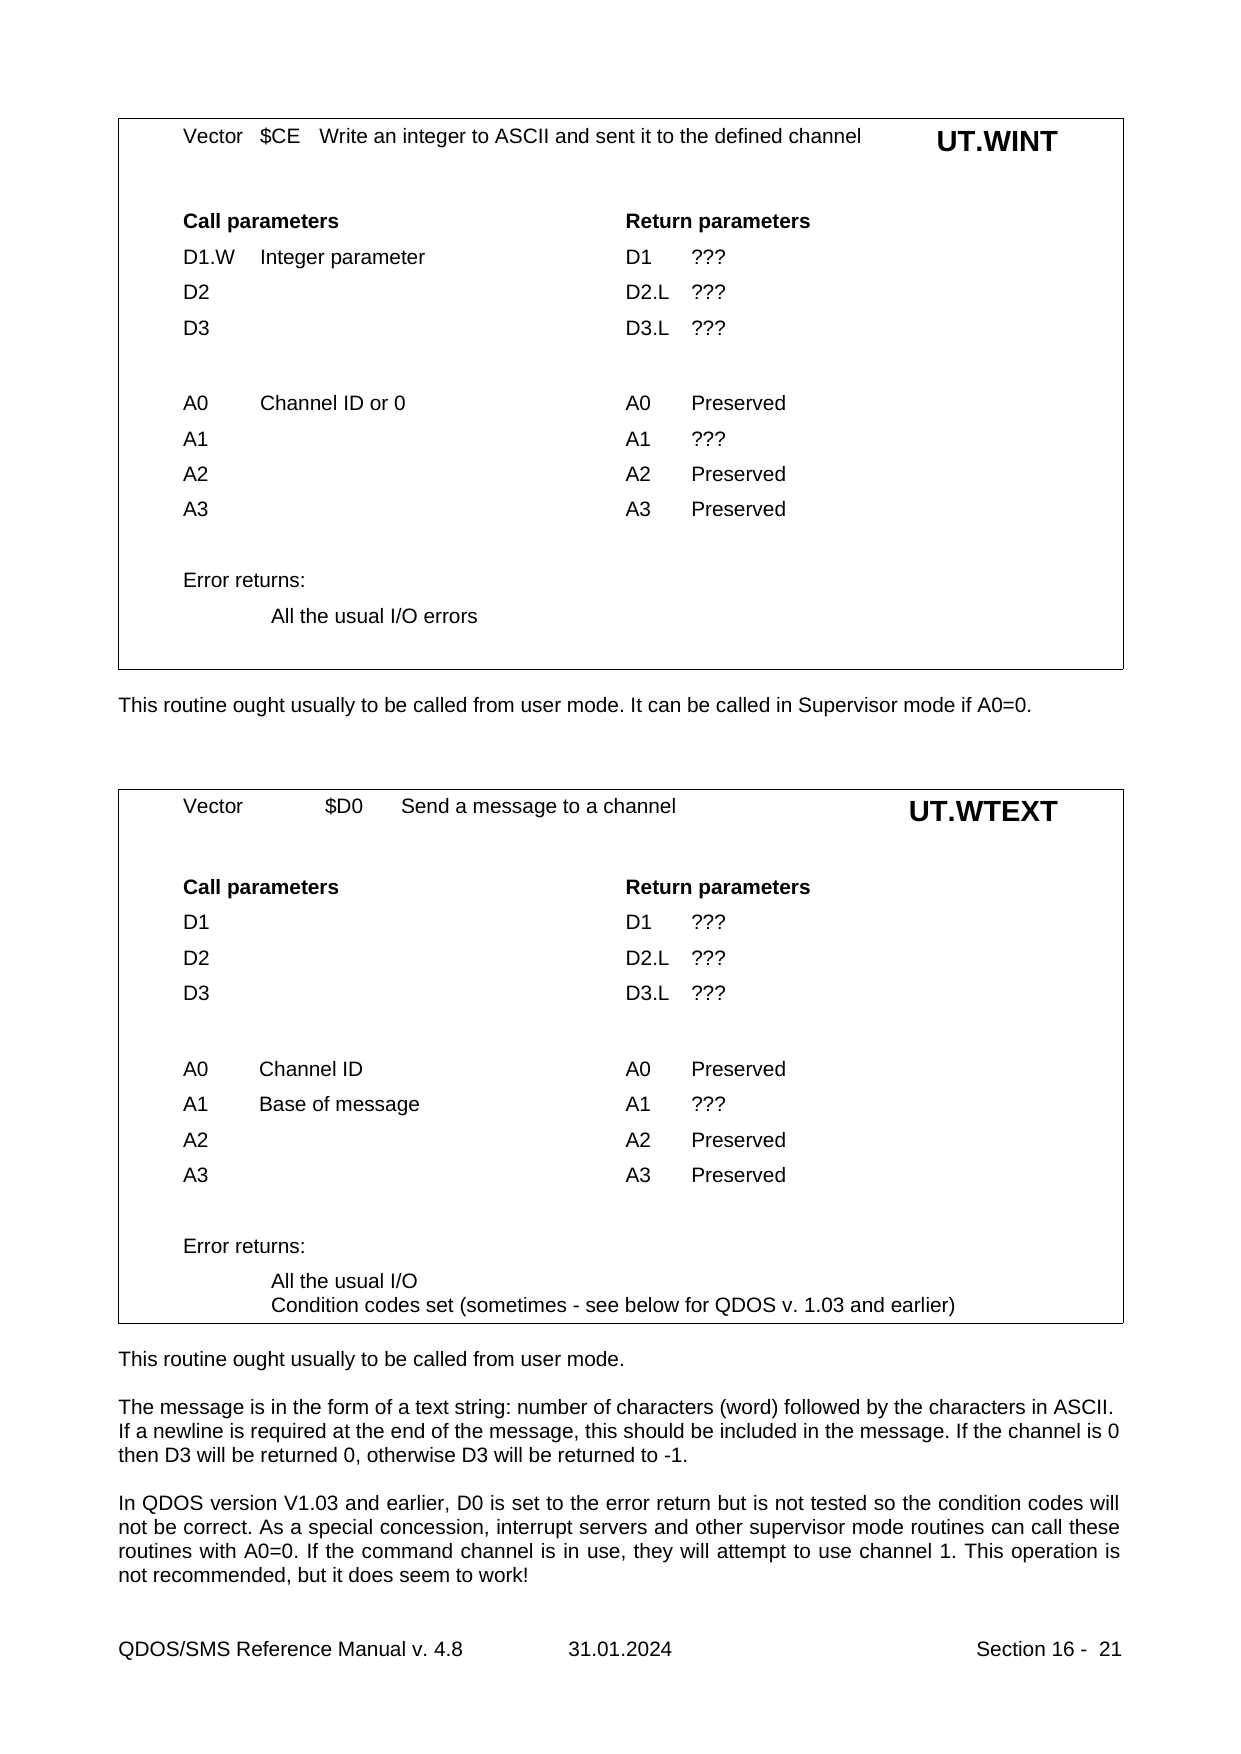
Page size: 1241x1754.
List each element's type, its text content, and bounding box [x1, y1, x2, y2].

table_cell A2 [620, 1122, 685, 1157]
table_cell [319, 834, 1063, 869]
table_cell A1 [620, 1086, 685, 1122]
text The message is in the form of a text string: number of characters (word) followed by the characters in ASCII. [118, 1395, 1122, 1419]
table_cell All the usual I/O errors [265, 598, 1063, 633]
table_cell [254, 274, 619, 310]
table_cell [177, 1011, 253, 1051]
table_cell [1064, 345, 1123, 385]
table_cell [177, 1264, 265, 1323]
table_cell [119, 421, 177, 456]
table_cell [1064, 1157, 1123, 1193]
text If a newline is required at the end of the message, this should be included in the message. If the channel is 0 then D3 will be returned 0, otherwise D3 will be returned to -1. [118, 1419, 1122, 1467]
table_cell Error returns: [177, 1228, 1063, 1263]
table_cell Base of message [253, 1086, 619, 1122]
table_cell D1 [177, 905, 253, 940]
table_cell [119, 1157, 177, 1193]
table_cell A2 [620, 456, 685, 492]
table_cell Integer parameter [254, 239, 619, 274]
table_cell A3 [177, 1157, 253, 1193]
table_cell [177, 527, 254, 562]
table_cell [1064, 385, 1123, 421]
table_cell ??? [685, 975, 1063, 1011]
table_header Vector [177, 119, 254, 163]
table_cell [265, 633, 1063, 669]
table_cell [119, 975, 177, 1011]
table_cell [253, 1122, 619, 1157]
table_cell [1064, 1011, 1123, 1051]
table_cell [177, 345, 254, 385]
table_cell [685, 527, 1063, 562]
table_cell [685, 1011, 1063, 1051]
table_cell [177, 834, 319, 869]
table_cell Channel ID [253, 1051, 619, 1086]
table_header [119, 119, 177, 163]
table_cell [1064, 598, 1123, 633]
table_cell Channel ID or 0 [254, 385, 619, 421]
table_header Vector [177, 790, 319, 834]
table_cell Preserved [685, 456, 1063, 492]
table_cell [119, 239, 177, 274]
table_cell [119, 905, 177, 940]
table_cell [119, 940, 177, 975]
table_cell [1064, 1228, 1123, 1263]
table_cell D2 [177, 940, 253, 975]
table_cell Return parameters [620, 869, 1063, 904]
table_cell D2 [177, 274, 254, 310]
table_cell [1064, 310, 1123, 345]
table_cell [177, 1193, 253, 1228]
table_cell Preserved [685, 1157, 1063, 1193]
table_cell [119, 563, 177, 598]
table_cell [177, 163, 254, 203]
table_cell A1 [177, 1086, 253, 1122]
table_cell [1064, 563, 1123, 598]
table_header $CE [254, 119, 313, 163]
table_header [119, 790, 177, 834]
table_cell [1064, 1264, 1123, 1323]
table_cell ??? [685, 239, 1063, 274]
table_header [1064, 119, 1123, 163]
table_cell [119, 492, 177, 527]
table_cell ??? [685, 905, 1063, 940]
table_cell A0 [177, 385, 254, 421]
table_cell [119, 869, 177, 904]
table_cell [253, 1193, 619, 1228]
table_cell Error returns: [177, 563, 1063, 598]
table_cell [119, 274, 177, 310]
table_cell [685, 1193, 1063, 1228]
table_cell [177, 598, 265, 633]
table_cell [119, 1228, 177, 1263]
table_cell All the usual I/O Condition codes set (sometimes - see below for QDOS v. 1.03 and earlier) [265, 1264, 1063, 1323]
table_cell D3.L [620, 975, 685, 1011]
table_cell [620, 1193, 685, 1228]
table_cell Call parameters [177, 204, 619, 239]
table_cell D1 [620, 905, 685, 940]
table_cell A0 [177, 1051, 253, 1086]
table_cell ??? [685, 421, 1063, 456]
table_cell [1064, 1193, 1123, 1228]
table_cell [119, 527, 177, 562]
table_cell [119, 1193, 177, 1228]
text This routine ought usually to be called from user mode. [118, 1347, 1122, 1371]
table_cell [1064, 975, 1123, 1011]
table_cell [119, 1051, 177, 1086]
table_cell [1064, 204, 1123, 239]
table_cell [119, 345, 177, 385]
table_cell ??? [685, 940, 1063, 975]
table_cell [1064, 1086, 1123, 1122]
table_cell A1 [177, 421, 254, 456]
table_cell Preserved [685, 1051, 1063, 1086]
table_cell D3 [177, 975, 253, 1011]
table_cell [254, 345, 619, 385]
table_cell [1064, 633, 1123, 669]
table_cell A1 [620, 421, 685, 456]
table_cell D1 [620, 239, 685, 274]
table_header [1064, 790, 1123, 834]
table_cell [1064, 1122, 1123, 1157]
table_cell [119, 1086, 177, 1122]
table_cell [685, 345, 1063, 385]
table_cell Preserved [685, 385, 1063, 421]
table_cell [253, 940, 619, 975]
table_cell [119, 310, 177, 345]
table_cell ??? [685, 310, 1063, 345]
table_cell [119, 1264, 177, 1323]
table_cell [254, 527, 619, 562]
table_cell [253, 905, 619, 940]
table_header UT.WINT [881, 119, 1063, 163]
table_cell D3 [177, 310, 254, 345]
text In QDOS version V1.03 and earlier, D0 is set to the error return but is not tested so the condition codes will not be correct. As a special concession, interrupt servers and other supervisor mode routines can call these routines with A0=0. If the command channel is in use, they will attempt to use channel 1. This operation is not recommended, but it does seem to work! [118, 1491, 1122, 1586]
table_cell [253, 1157, 619, 1193]
table_cell [1064, 421, 1123, 456]
table_header Write an integer to ASCII and sent it to the defined channel [314, 119, 881, 163]
table_cell [119, 633, 177, 669]
table_cell [119, 598, 177, 633]
table_cell D2.L [620, 940, 685, 975]
table_cell [620, 1011, 685, 1051]
table_cell [254, 163, 1063, 203]
table_cell [254, 421, 619, 456]
table_cell Preserved [685, 492, 1063, 527]
table_cell [1064, 940, 1123, 975]
table_cell A3 [620, 492, 685, 527]
table_cell [177, 633, 265, 669]
table_cell A2 [177, 1122, 253, 1157]
table_cell ??? [685, 274, 1063, 310]
table_cell [1064, 492, 1123, 527]
table_cell [253, 1011, 619, 1051]
table_cell [1064, 1051, 1123, 1086]
table_cell [1064, 905, 1123, 940]
table_cell [253, 975, 619, 1011]
table_cell [1064, 834, 1123, 869]
table_cell [254, 456, 619, 492]
table_cell [119, 163, 177, 203]
table_cell D1.W [177, 239, 254, 274]
table_cell [1064, 274, 1123, 310]
table_cell A3 [620, 1157, 685, 1193]
text This routine ought usually to be called from user mode. It can be called in Supervisor mode if A0=0. [118, 693, 1122, 717]
table_cell [620, 527, 685, 562]
table_cell [1064, 527, 1123, 562]
table_cell [1064, 456, 1123, 492]
table_cell [254, 310, 619, 345]
table_cell D3.L [620, 310, 685, 345]
table_cell [119, 1011, 177, 1051]
table_cell A2 [177, 456, 254, 492]
table_cell [620, 345, 685, 385]
table_header $D0 [319, 790, 395, 834]
table_cell D2.L [620, 274, 685, 310]
table_cell ??? [685, 1086, 1063, 1122]
table_cell Return parameters [620, 204, 1063, 239]
table_cell A0 [620, 385, 685, 421]
table_cell [119, 1122, 177, 1157]
table_cell [119, 204, 177, 239]
table_cell [1064, 163, 1123, 203]
table_cell [254, 492, 619, 527]
table_cell [1064, 239, 1123, 274]
table_header UT.WTEXT [868, 790, 1063, 834]
table_cell A0 [620, 1051, 685, 1086]
table_cell Preserved [685, 1122, 1063, 1157]
table_cell [1064, 869, 1123, 904]
table_header Send a message to a channel [395, 790, 868, 834]
table_cell A3 [177, 492, 254, 527]
table_cell [119, 456, 177, 492]
table_cell [119, 834, 177, 869]
table_cell [119, 385, 177, 421]
table_cell Call parameters [177, 869, 619, 904]
